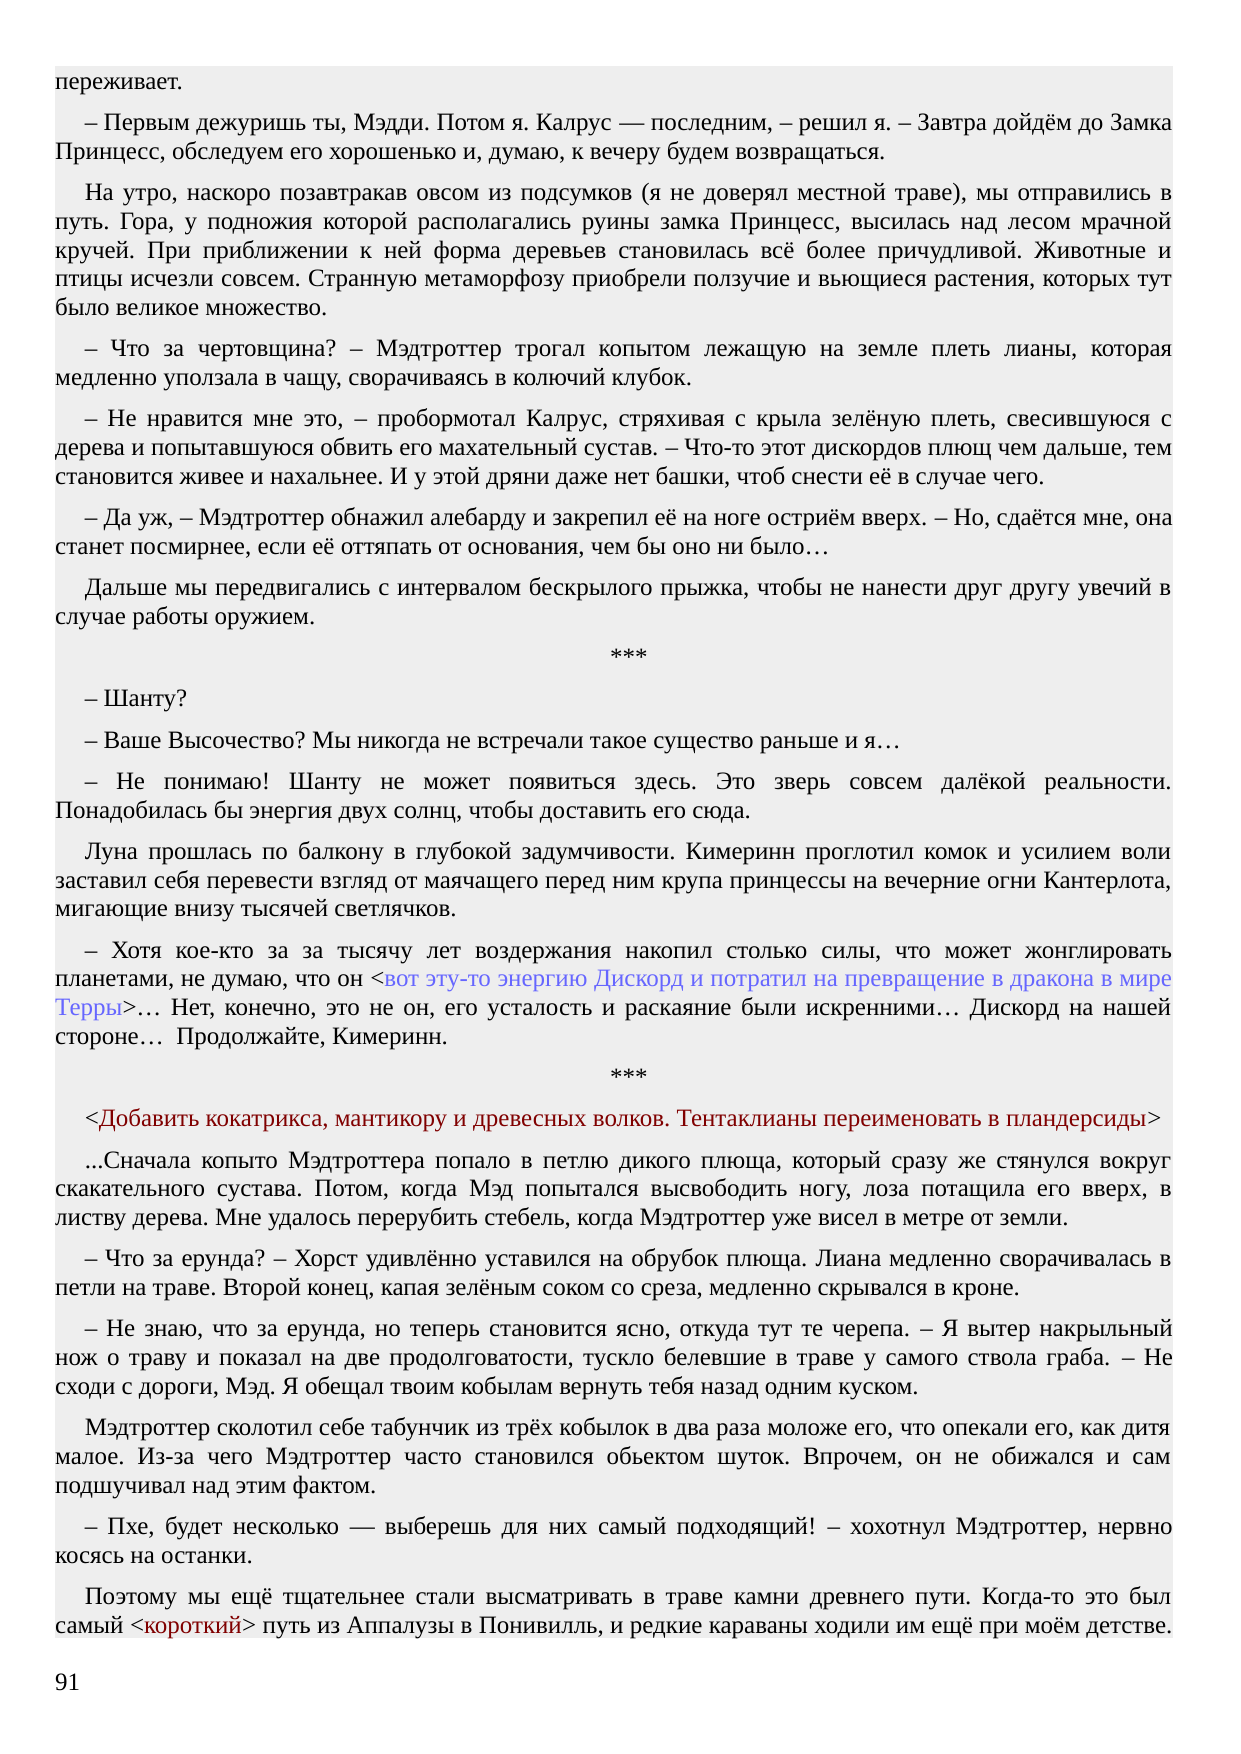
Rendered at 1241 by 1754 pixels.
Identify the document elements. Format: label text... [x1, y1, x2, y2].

text *** [55, 642, 1173, 671]
text ...Сначала копыто Мэдтроттера попало в петлю дикого плюща, который сразу же стянулся вокруг скакательного сустава. Потом, когда Мэд попытался высвободить ногу, лоза потащила его вверх, в листву дерева. Мне удалось перерубить стебель, когда Мэдтроттер уже висел в метре от земли. [55, 1145, 1173, 1231]
text – Не нравится мне это, – пробормотал Калрус, стряхивая с крыла зелёную плеть, свесившуюся с дерева и попытавшуюся обвить его махательный сустав. – Что-то этот дискордов плющ чем дальше, тем становится живее и нахальнее. И у этой дряни даже нет башки, чтоб снести её в случае чего. [55, 403, 1173, 490]
text – Не знаю, что за ерунда, но теперь становится ясно, откуда тут те черепа. – Я вытер накрыльный нож о траву и показал на две продолговатости, тускло белевшие в траве у самого ствола граба. – Не сходи с дороги, Мэд. Я обещал твоим кобылам вернуть тебя назад одним куском. [55, 1313, 1173, 1400]
text – Да уж, – Мэдтроттер обнажил алебарду и закрепил её на ноге остриём вверх. – Но, сдаётся мне, она станет посмирнее, если её оттяпать от основания, чем бы оно ни было… [55, 502, 1173, 560]
text – Ваше Высочество? Мы никогда не встречали такое существо раньше и я… [55, 725, 1173, 753]
text – Не понимаю! Шанту не может появиться здесь. Это зверь совсем далёкой реальности. Понадобилась бы энергия двух солнц, чтобы доставить его сюда. [55, 766, 1173, 823]
text *** [55, 1062, 1173, 1091]
text – Что за чертовщина? – Мэдтроттер трогал копытом лежащую на земле плеть лианы, которая медленно уползала в чащу, сворачиваясь в колючий клубок. [55, 333, 1173, 391]
text Мэдтроттер сколотил себе табунчик из трёх кобылок в два раза моложе его, что опекали его, как дитя малое. Из-за чего Мэдтроттер часто становился обьектом шуток. Впрочем, он не обижался и сам подшучивал над этим фактом. [55, 1412, 1173, 1498]
text – Первым дежуришь ты, Мэдди. Потом я. Калрус — последним, – решил я. – Завтра дойдём до Замка Принцесс, обследуем его хорошенько и, думаю, к вечеру будем возвращаться. [55, 107, 1173, 165]
text Луна прошлась по балкону в глубокой задумчивости. Кимеринн проглотил комок и усилием воли заставил себя перевести взгляд от маячащего перед ним крупа принцессы на вечерние огни Кантерлота, мигающие внизу тысячей светлячков. [55, 836, 1173, 922]
text На утро, наскоро позавтракав овсом из подсумков (я не доверял местной траве), мы отправились в путь. Гора, у подножия которой располагались руины замка Принцесс, высилась над лесом мрачной кручей. При приближении к ней форма деревьев становилась всё более причудливой. Животные и птицы исчезли совсем. Странную метаморфозу приобрели ползучие и вьющиеся растения, которых тут было великое множество. [55, 177, 1173, 321]
text – Хотя кое-кто за за тысячу лет воздержания накопил столько силы, что может жонглировать планетами, не думаю, что он <вот эту-то энергию Дискорд и потратил на превращение в дракона в мире Терры>… Нет, конечно, это не он, его усталость и раскаяние были искренними… Дискорд на нашей стороне… Продолжайте, Кимеринн. [55, 935, 1173, 1050]
text – Шанту? [55, 683, 1173, 712]
text – Пхе, будет несколько — выберешь для них самый подходящий! – хохотнул Мэдтроттер, нервно косясь на останки. [55, 1511, 1173, 1568]
text Дальше мы передвигались с интервалом бескрылого прыжка, чтобы не нанести друг другу увечий в случае работы оружием. [55, 572, 1173, 630]
text – Что за ерунда? – Хорст удивлённо уставился на обрубок плюща. Лиана медленно сворачивалась в петли на траве. Второй конец, капая зелёным соком со среза, медленно скрывался в кроне. [55, 1243, 1173, 1301]
text Поэтому мы ещё тщательнее стали высматривать в траве камни древнего пути. Когда-то это был самый <короткий> путь из Аппалузы в Понивилль, и редкие караваны ходили им ещё при моём детстве. [55, 1581, 1173, 1638]
text переживает. [55, 66, 1173, 95]
text <Добавить кокатрикса, мантикору и древесных волков. Тентаклианы переименовать в пландерсиды> [55, 1103, 1173, 1132]
